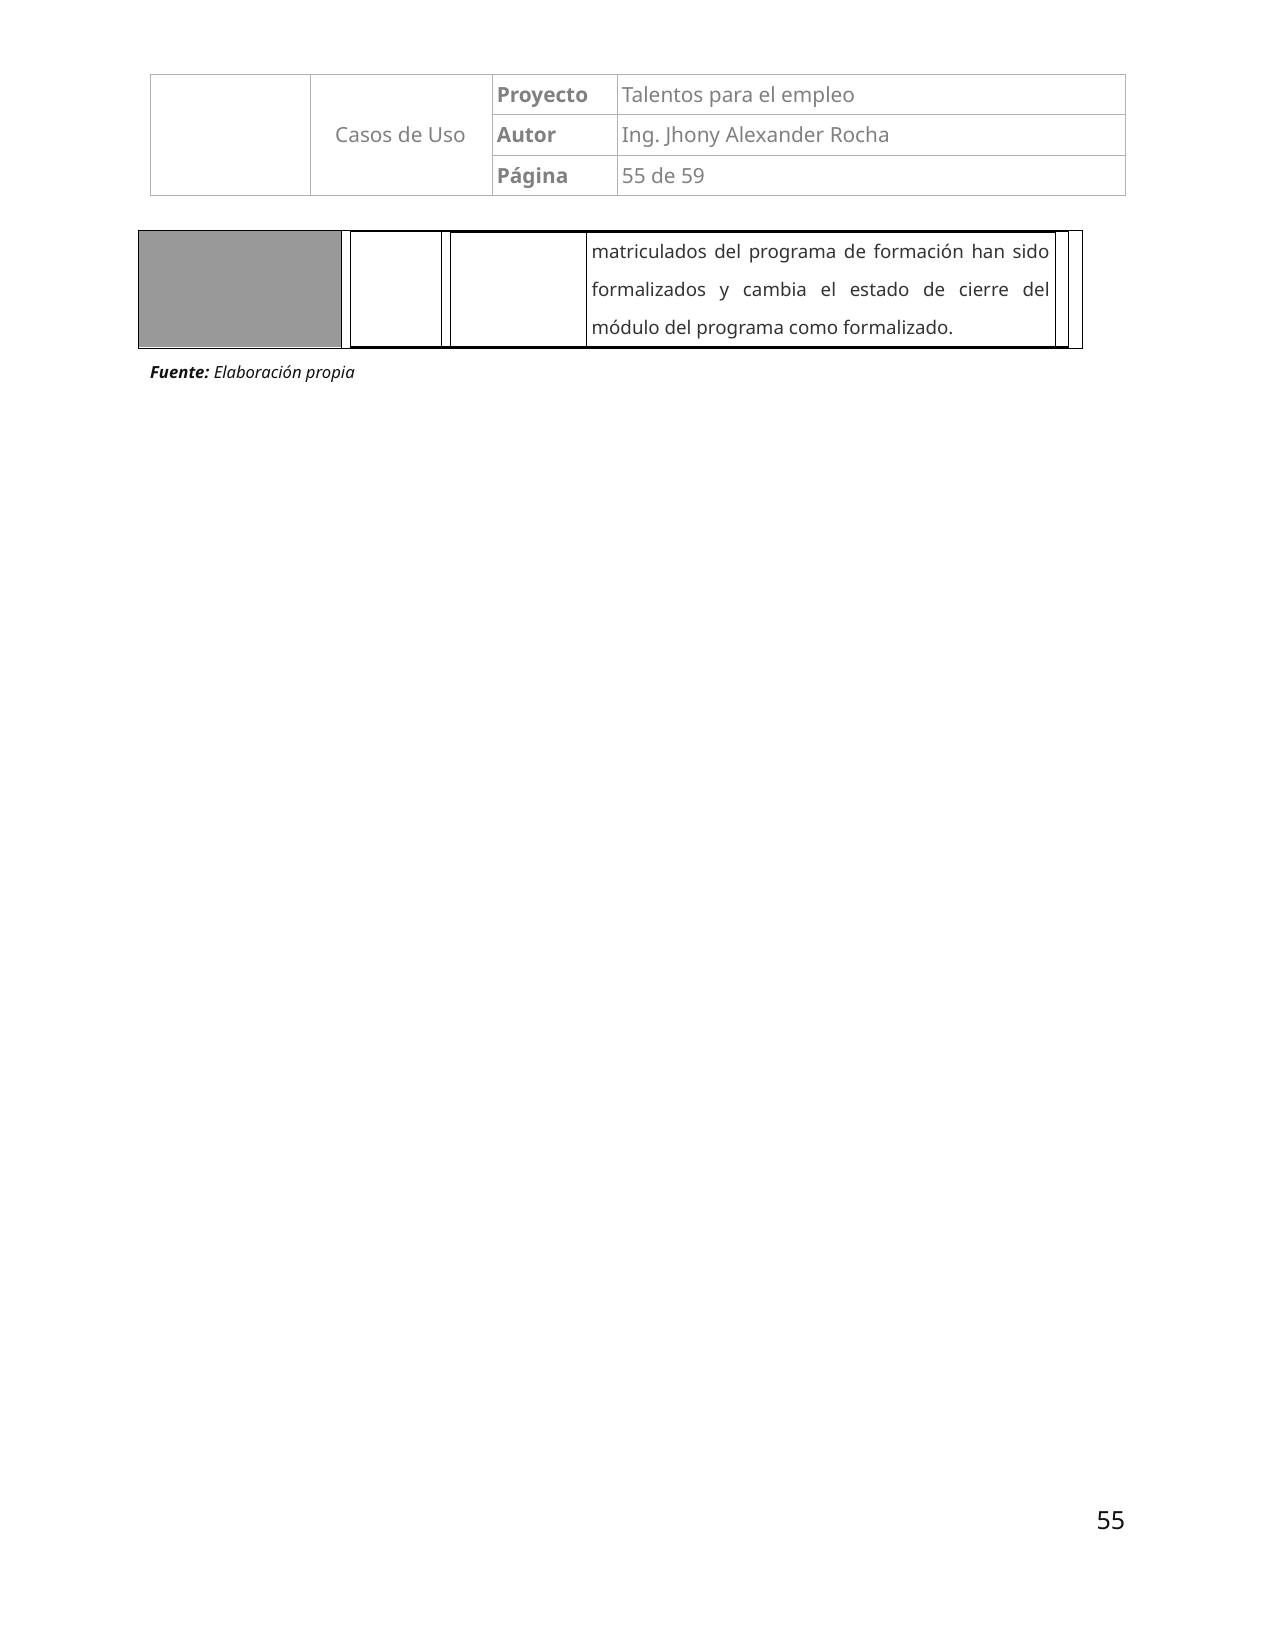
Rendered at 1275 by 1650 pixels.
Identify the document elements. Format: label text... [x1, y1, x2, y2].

table_cell [342, 231, 350, 347]
table_cell [139, 231, 341, 347]
table_cell [351, 232, 441, 346]
table_cell [1069, 231, 1082, 347]
text Fuente: Elaboración propia [150, 361, 1125, 384]
table_cell [451, 233, 586, 346]
table_cell [1056, 232, 1068, 346]
table_cell matriculados del programa de formación han sido formalizados y cambia el estado de cierre del módulo del programa como formalizado. [587, 233, 1055, 346]
